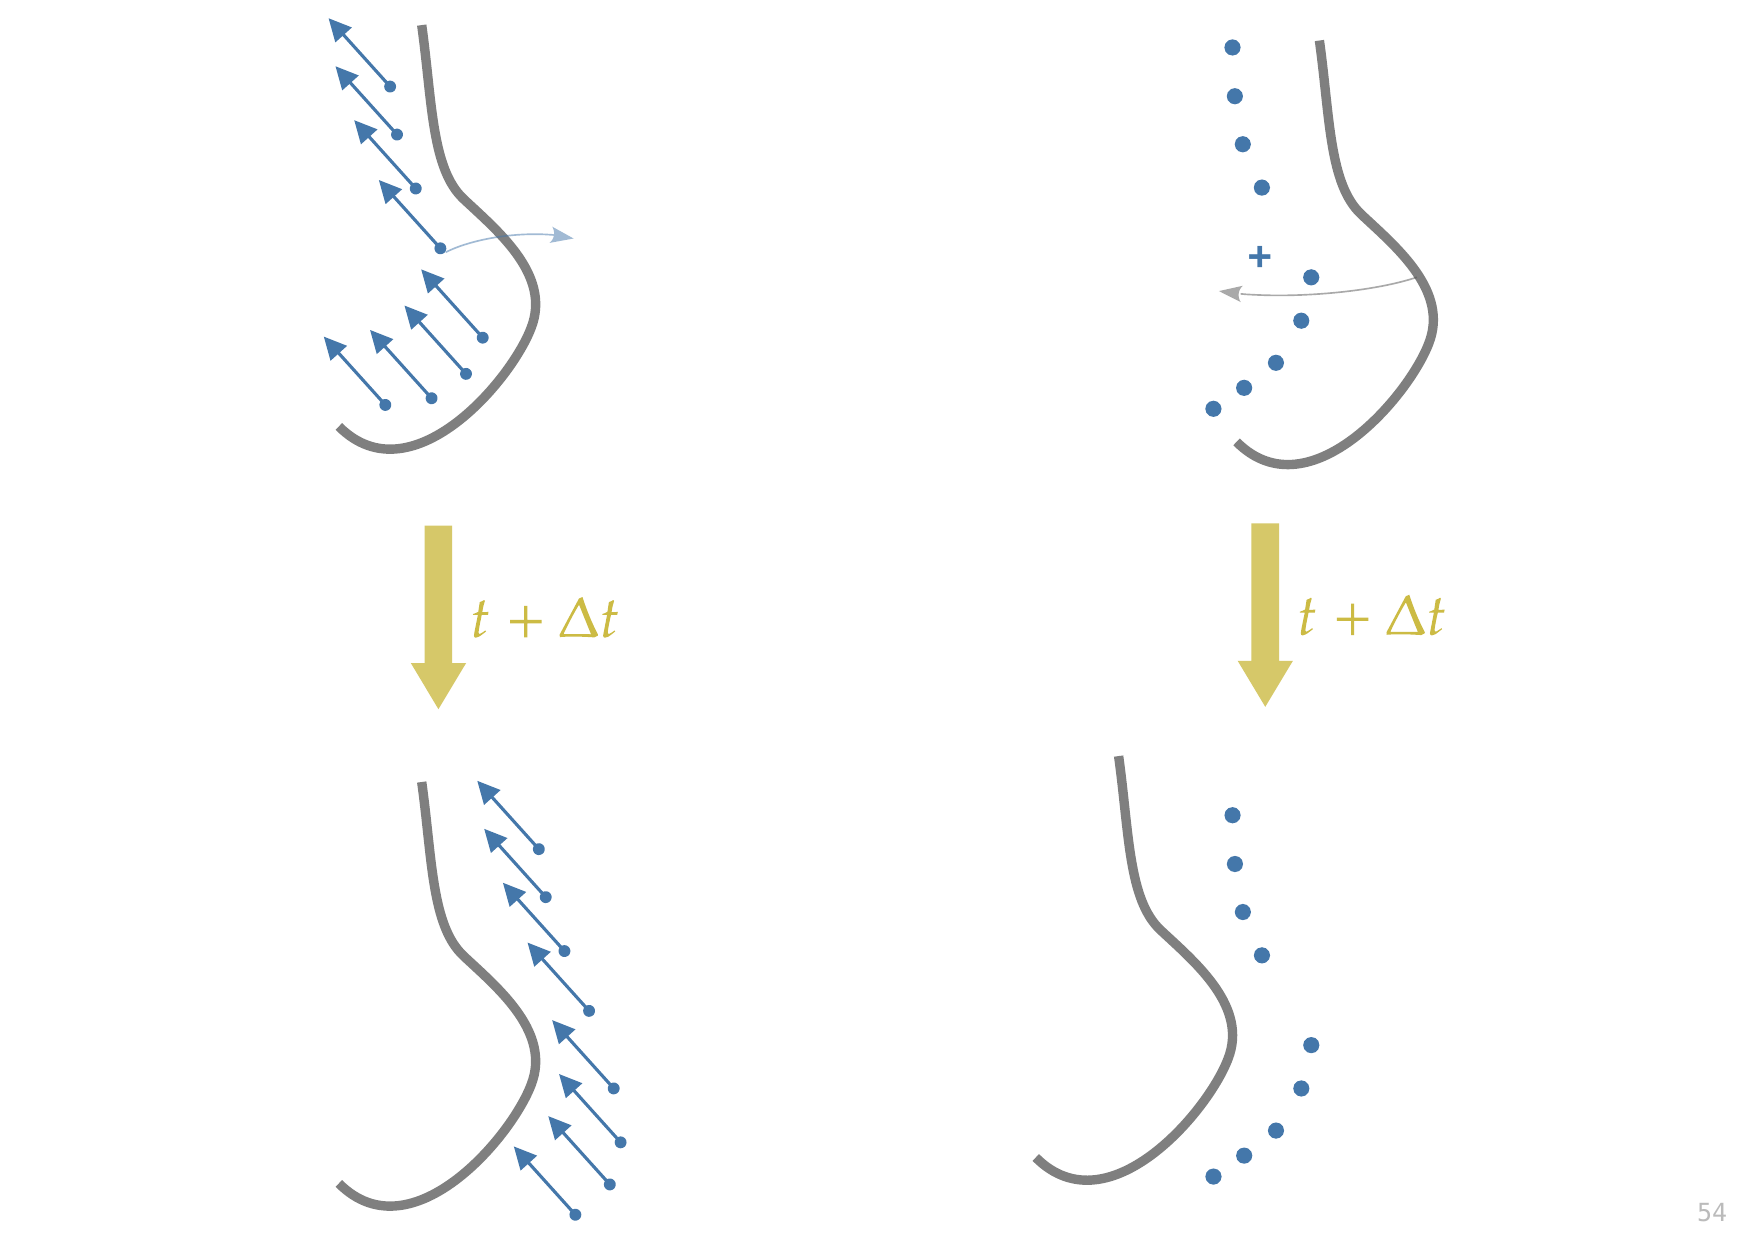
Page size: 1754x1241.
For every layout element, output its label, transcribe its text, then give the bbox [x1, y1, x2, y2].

text_box [1386, 594, 1425, 636]
text_box [1234, 136, 1251, 153]
text_box [1236, 1147, 1253, 1164]
text_box [1293, 1080, 1310, 1097]
text_box [1236, 379, 1253, 396]
text_box [1267, 354, 1285, 371]
text_box [1429, 597, 1445, 636]
text_box [472, 600, 489, 638]
text_box [559, 597, 598, 638]
text_box [1267, 1122, 1285, 1139]
text_box [1253, 947, 1271, 964]
text_box [1303, 1037, 1320, 1054]
text_box [1205, 400, 1222, 417]
text_box [510, 605, 542, 638]
text_box [1293, 312, 1310, 329]
text_box [410, 525, 467, 710]
text_box [1299, 597, 1316, 636]
text_box [1234, 903, 1251, 921]
text_box + [1232, 218, 1289, 278]
text_box [1226, 855, 1244, 873]
text_box [602, 600, 618, 638]
text_box [1205, 1168, 1222, 1185]
text_box [1224, 39, 1241, 56]
text_box [1226, 88, 1243, 105]
text_box [1303, 269, 1320, 286]
text_box [1253, 179, 1271, 196]
text_box [1336, 603, 1369, 636]
text_box [1224, 807, 1241, 824]
text_box [1237, 523, 1293, 707]
